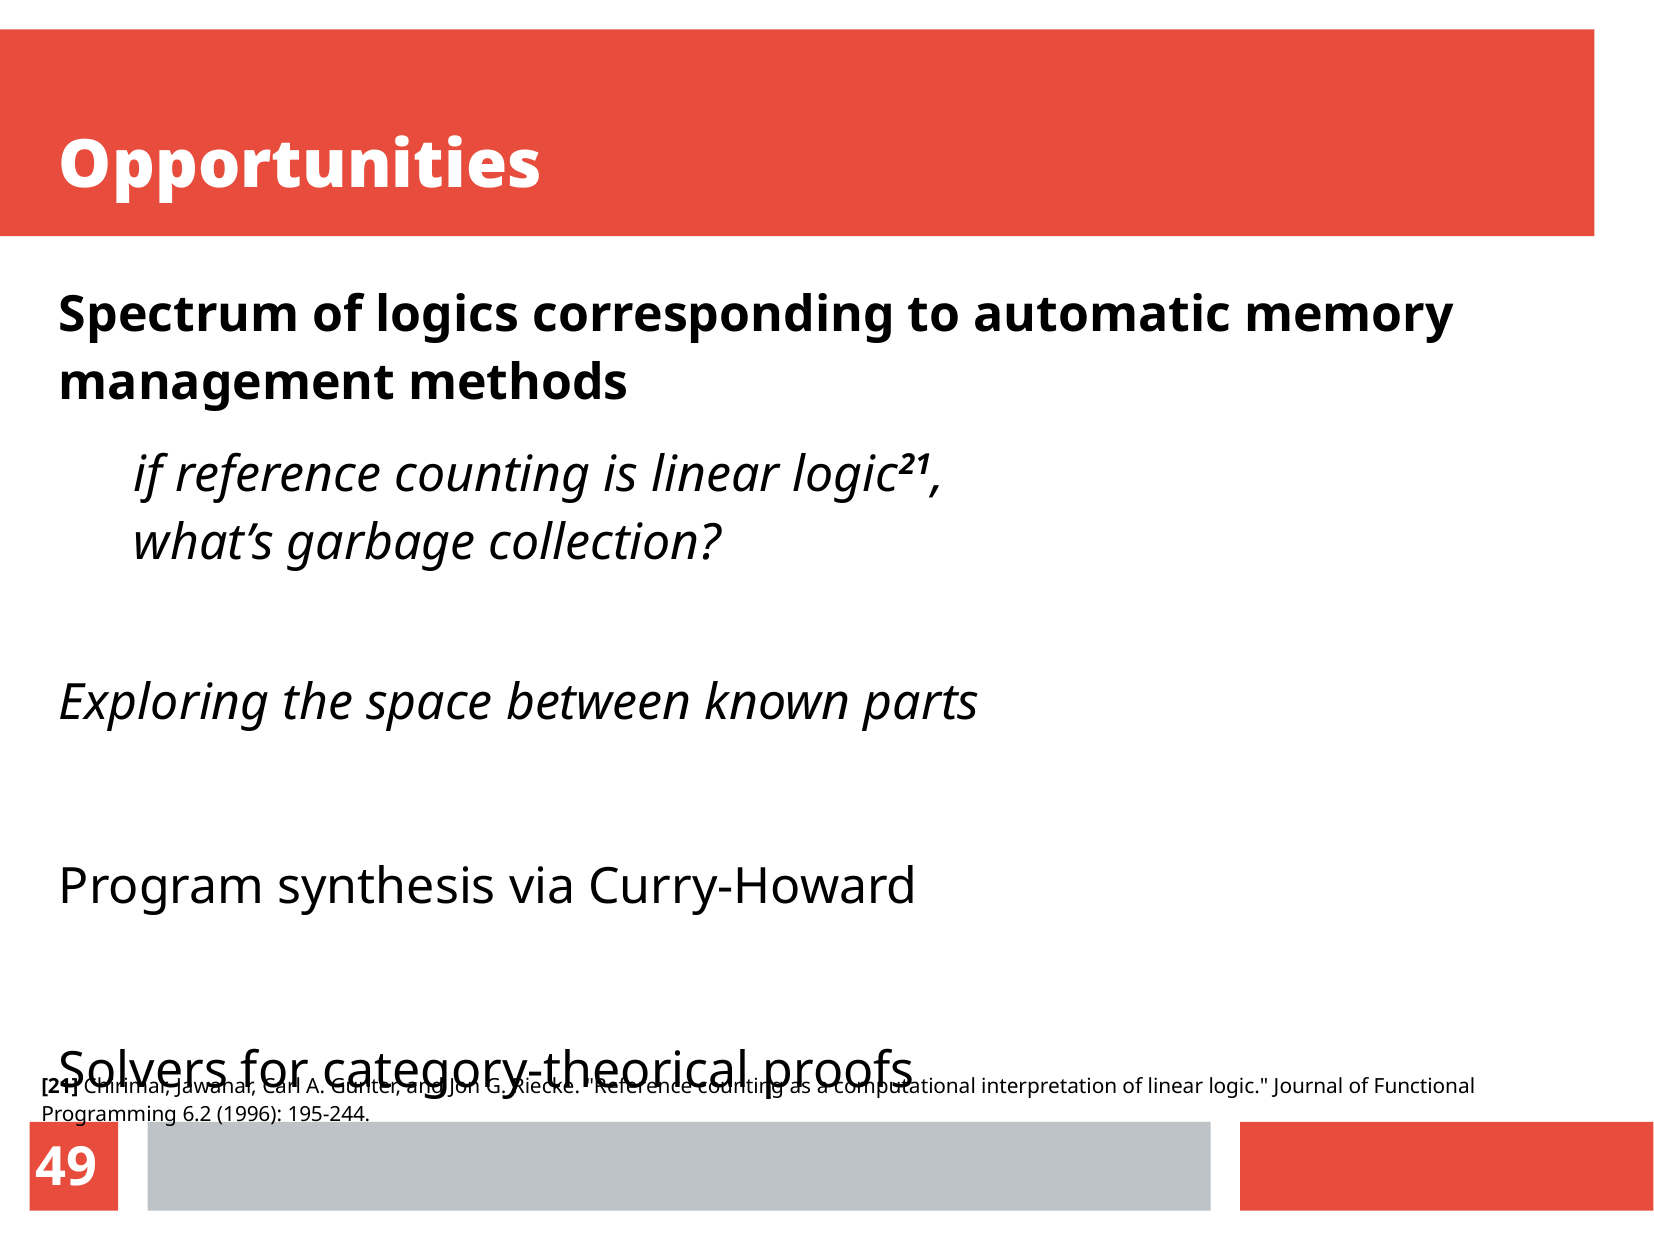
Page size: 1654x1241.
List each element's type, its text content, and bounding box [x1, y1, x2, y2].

text_box Spectrum of logics corresponding to automatic memory management methods if reference counting is linear logic21, what’s garbage collection? Exploring the space between known parts Program synthesis via Curry-Howard Solvers for category-theorical proofs [59, 277, 1565, 1046]
text_box 49 [20, 1119, 254, 1210]
title Opportunities [59, 58, 1595, 207]
text_box [21] Chirimar, Jawahar, Carl A. Gunter, and Jon G. Riecke. "Reference counting as a computational interpretation of linear logic." Journal of Functional Programming 6.2 (1996): 195-244. [26, 1063, 1559, 1127]
